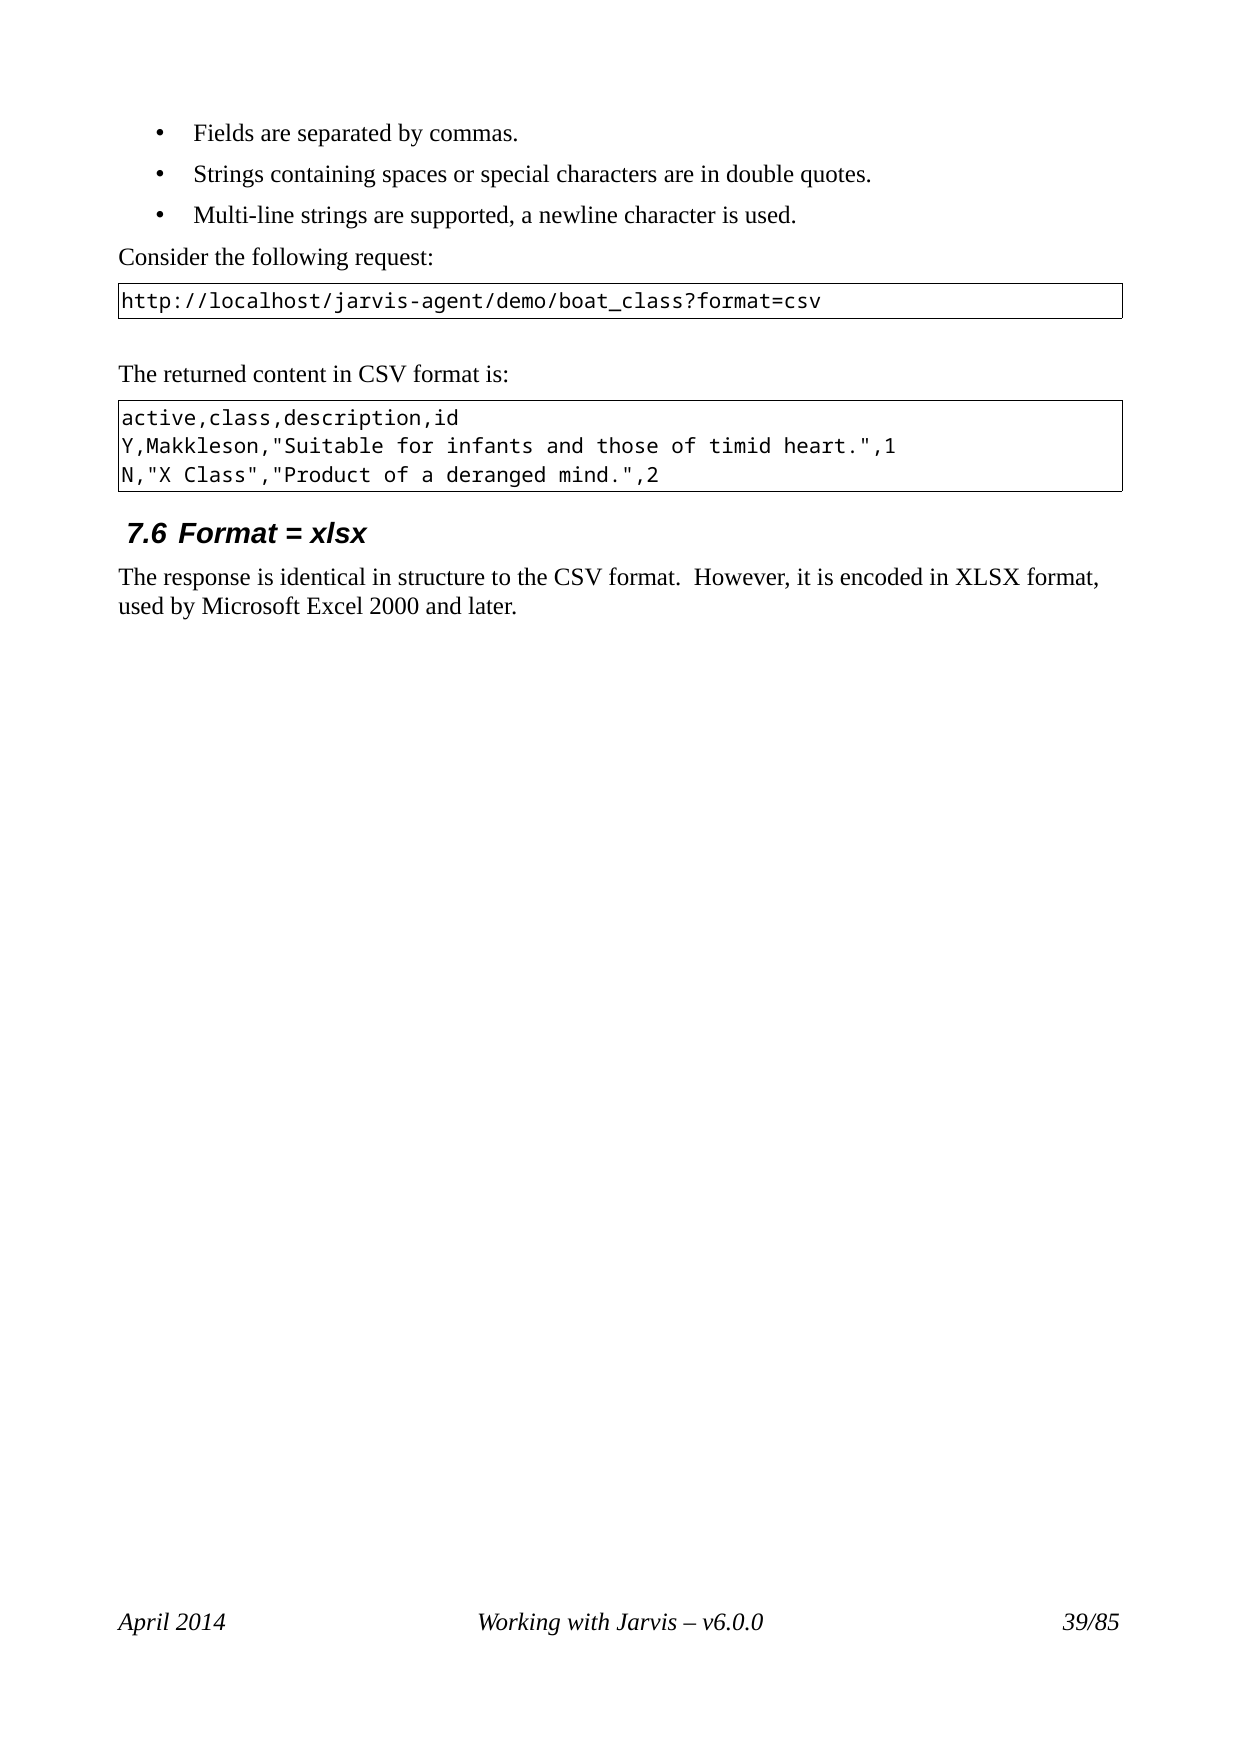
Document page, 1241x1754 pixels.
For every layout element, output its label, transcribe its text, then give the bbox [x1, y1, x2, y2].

text Y,Makkleson,"Suitable for infants and those of timid heart.",1 [119, 428, 1122, 457]
subtitle Format = xlsx [118, 516, 1122, 550]
list Strings containing spaces or special characters are in double quotes. [156, 159, 1122, 188]
list Fields are separated by commas. [156, 118, 1122, 147]
text N,"X Class","Product of a deranged mind.",2 [119, 457, 1122, 491]
text http://localhost/jarvis-agent/demo/boat_class?format=csv [119, 284, 1122, 318]
text Consider the following request: [118, 242, 1122, 271]
text active,class,description,id [119, 401, 1122, 428]
list Multi-line strings are supported, a newline character is used. [156, 201, 1122, 229]
text The response is identical in structure to the CSV format. However, it is encoded in XLSX format, used by Microsoft Excel 2000 and later. [118, 562, 1122, 620]
text The returned content in CSV format is: [118, 359, 1122, 388]
